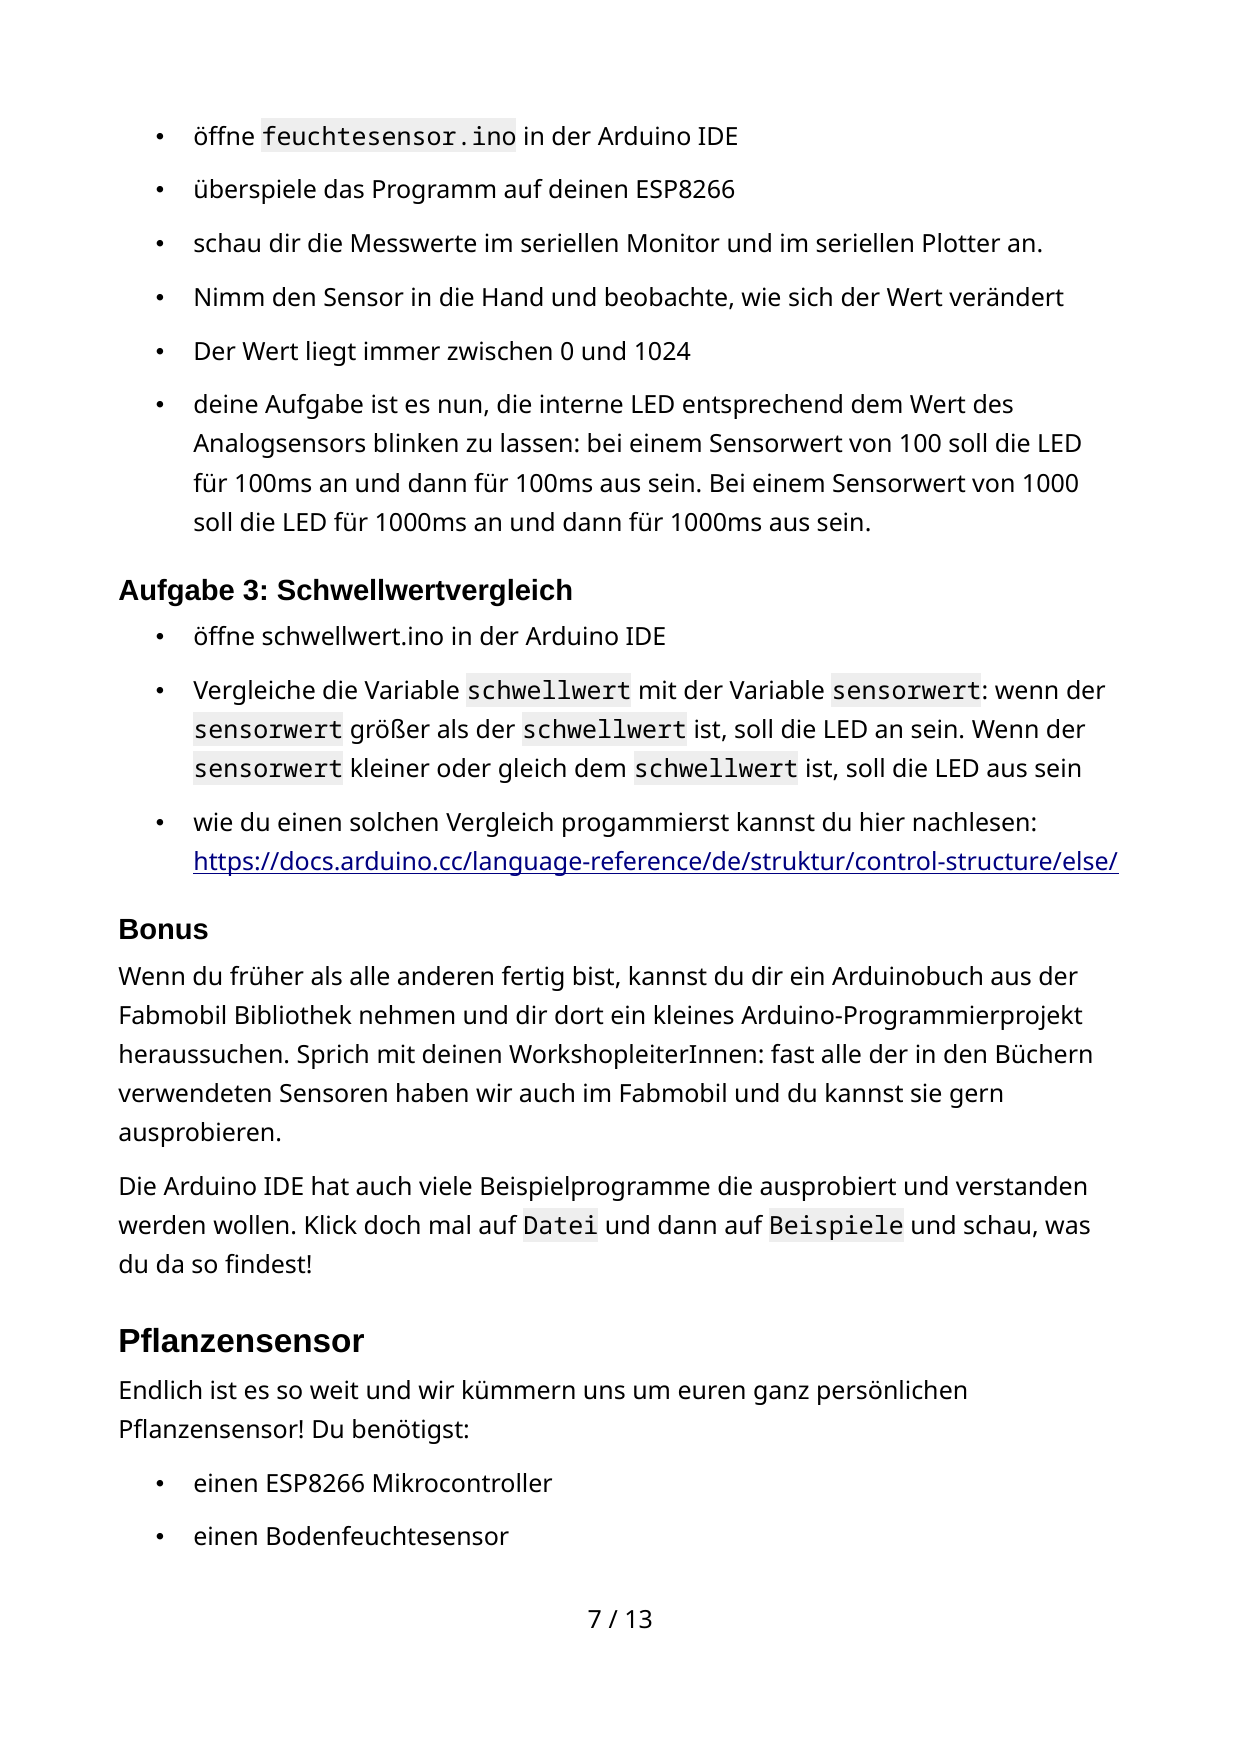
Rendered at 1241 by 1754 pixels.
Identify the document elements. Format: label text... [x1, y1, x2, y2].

list deine Aufgabe ist es nun, die interne LED entsprechend dem Wert des Analogsensors blinken zu lassen: bei einem Sensorwert von 100 soll die LED für 100ms an und dann für 100ms aus sein. Bei einem Sensorwert von 1000 soll die LED für 1000ms an und dann für 1000ms aus sein. [156, 387, 1122, 538]
list einen ESP8266 Mikrocontroller [156, 1465, 1122, 1499]
list überspiele das Programm auf deinen ESP8266 [156, 172, 1122, 206]
list öffne feuchtesensor.ino in der Arduino IDE [156, 118, 1122, 152]
text Wenn du früher als alle anderen fertig bist, kannst du dir ein Arduinobuch aus der Fabmobil Bibliothek nehmen und dir dort ein kleines Arduino-Programmierprojekt heraussuchen. Sprich mit deinen WorkshopleiterInnen: fast alle der in den Büchern verwendeten Sensoren haben wir auch im Fabmobil und du kannst sie gern ausprobieren. [118, 958, 1122, 1149]
list Nimm den Sensor in die Hand und beobachte, wie sich der Wert verändert [156, 279, 1122, 313]
list öffne schwellwert.ino in der Arduino IDE [156, 619, 1122, 653]
subtitle Pflanzensensor [118, 1321, 1122, 1360]
list einen Bodenfeuchtesensor [156, 1519, 1122, 1553]
list Vergleiche die Variable schwellwert mit der Variable sensorwert: wenn der sensorwert größer als der schwellwert ist, soll die LED an sein. Wenn der sensorwert kleiner oder gleich dem schwellwert ist, soll die LED aus sein [156, 672, 1122, 785]
list Der Wert liegt immer zwischen 0 und 1024 [156, 333, 1122, 367]
text Endlich ist es so weit und wir kümmern uns um euren ganz persönlichen Pflanzensensor! Du benötigst: [118, 1372, 1122, 1446]
list wie du einen solchen Vergleich progammierst kannst du hier nachlesen: https://docs.arduino.cc/language-reference/de/struktur/control-structure/else/ [156, 804, 1122, 878]
subtitle Bonus [118, 912, 1122, 946]
subtitle Aufgabe 3: Schwellwertvergleich [118, 573, 1122, 606]
list schau dir die Messwerte im seriellen Monitor und im seriellen Plotter an. [156, 226, 1122, 260]
text Die Arduino IDE hat auch viele Beispielprogramme die ausprobiert und verstanden werden wollen. Klick doch mal auf Datei und dann auf Beispiele und schau, was du da so findest! [118, 1168, 1122, 1281]
